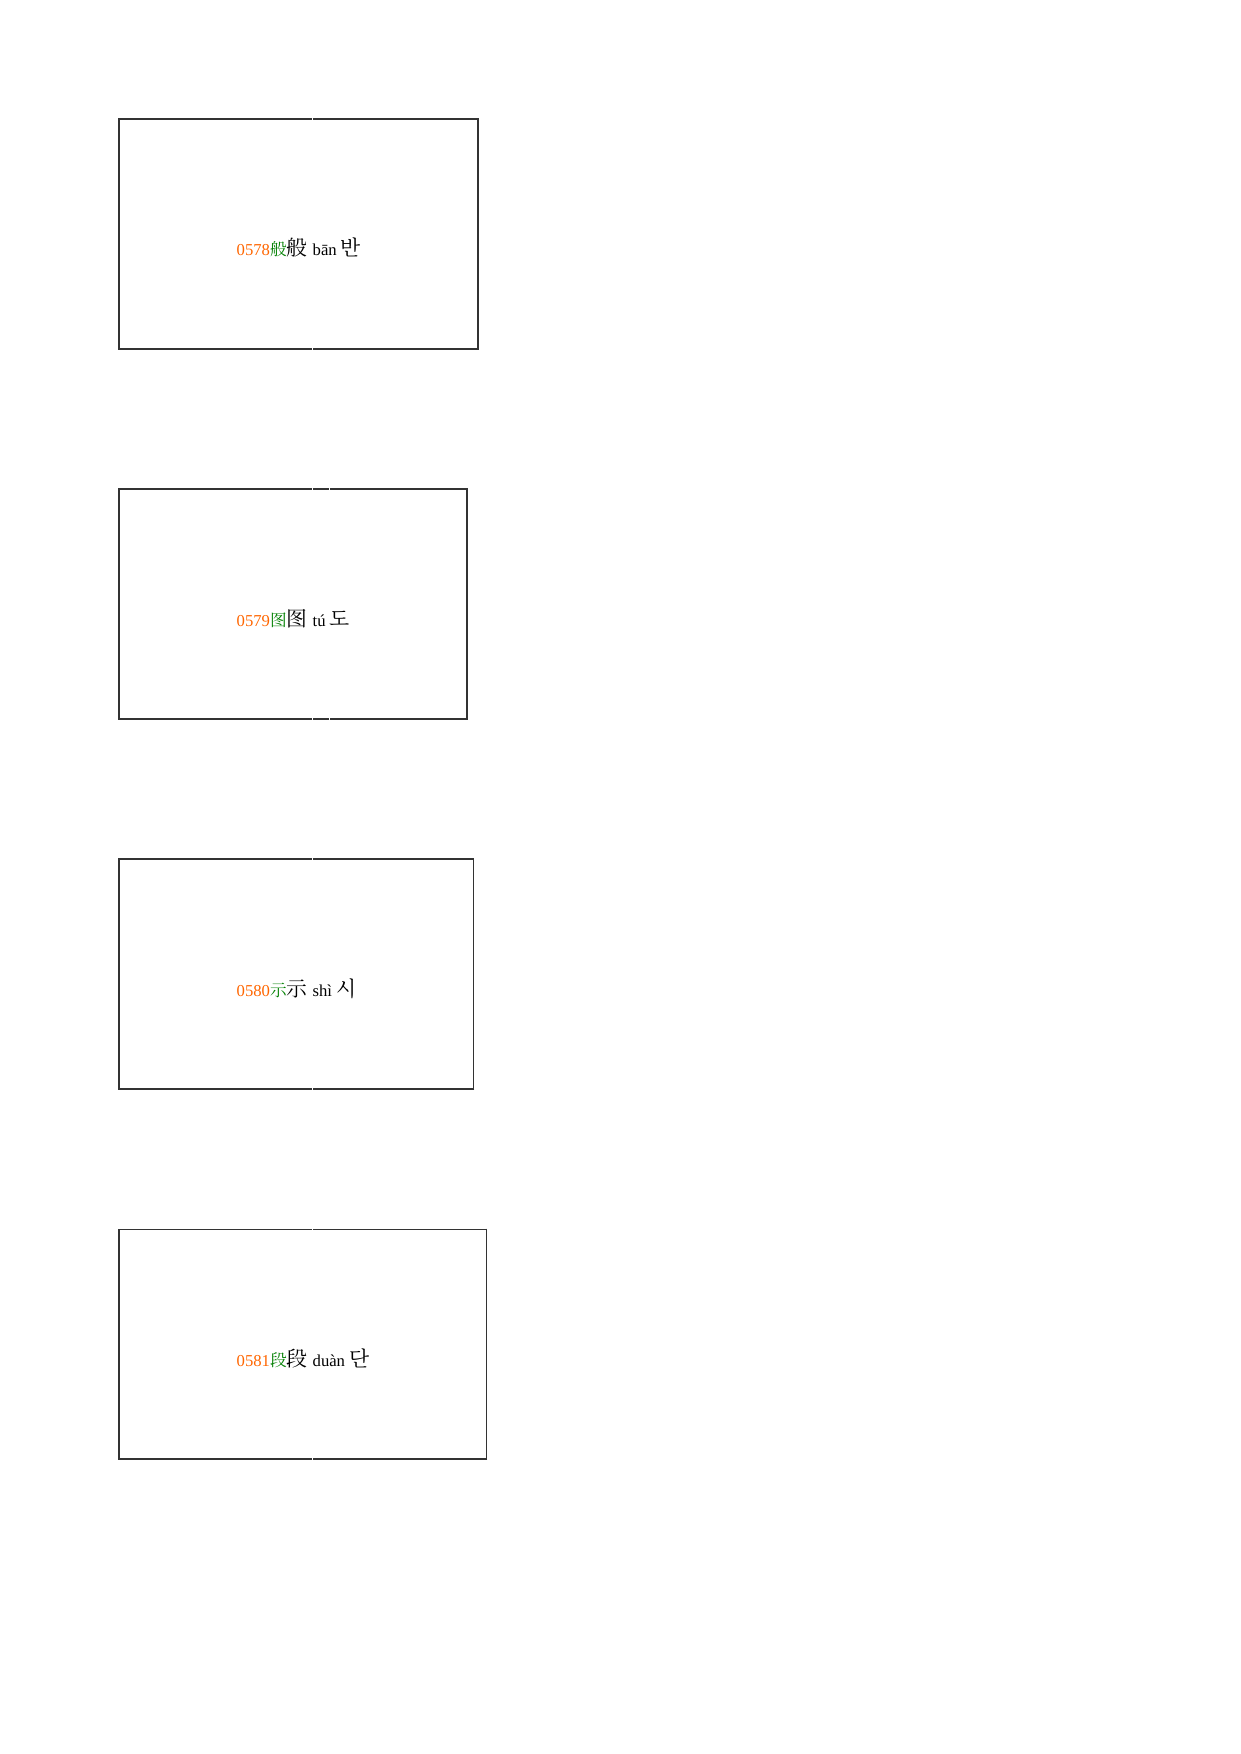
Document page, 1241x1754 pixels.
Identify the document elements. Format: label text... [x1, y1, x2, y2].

text [468, 488, 1122, 719]
text 0578般般 bān 반 [120, 119, 477, 349]
text 0579图图 tú 도 [120, 489, 466, 719]
text [487, 1228, 1122, 1460]
text 0580示示 shì 시 [120, 859, 473, 1089]
text [479, 118, 1122, 349]
text 0581段段 duàn 단 [120, 1230, 486, 1459]
text [474, 858, 1122, 1090]
